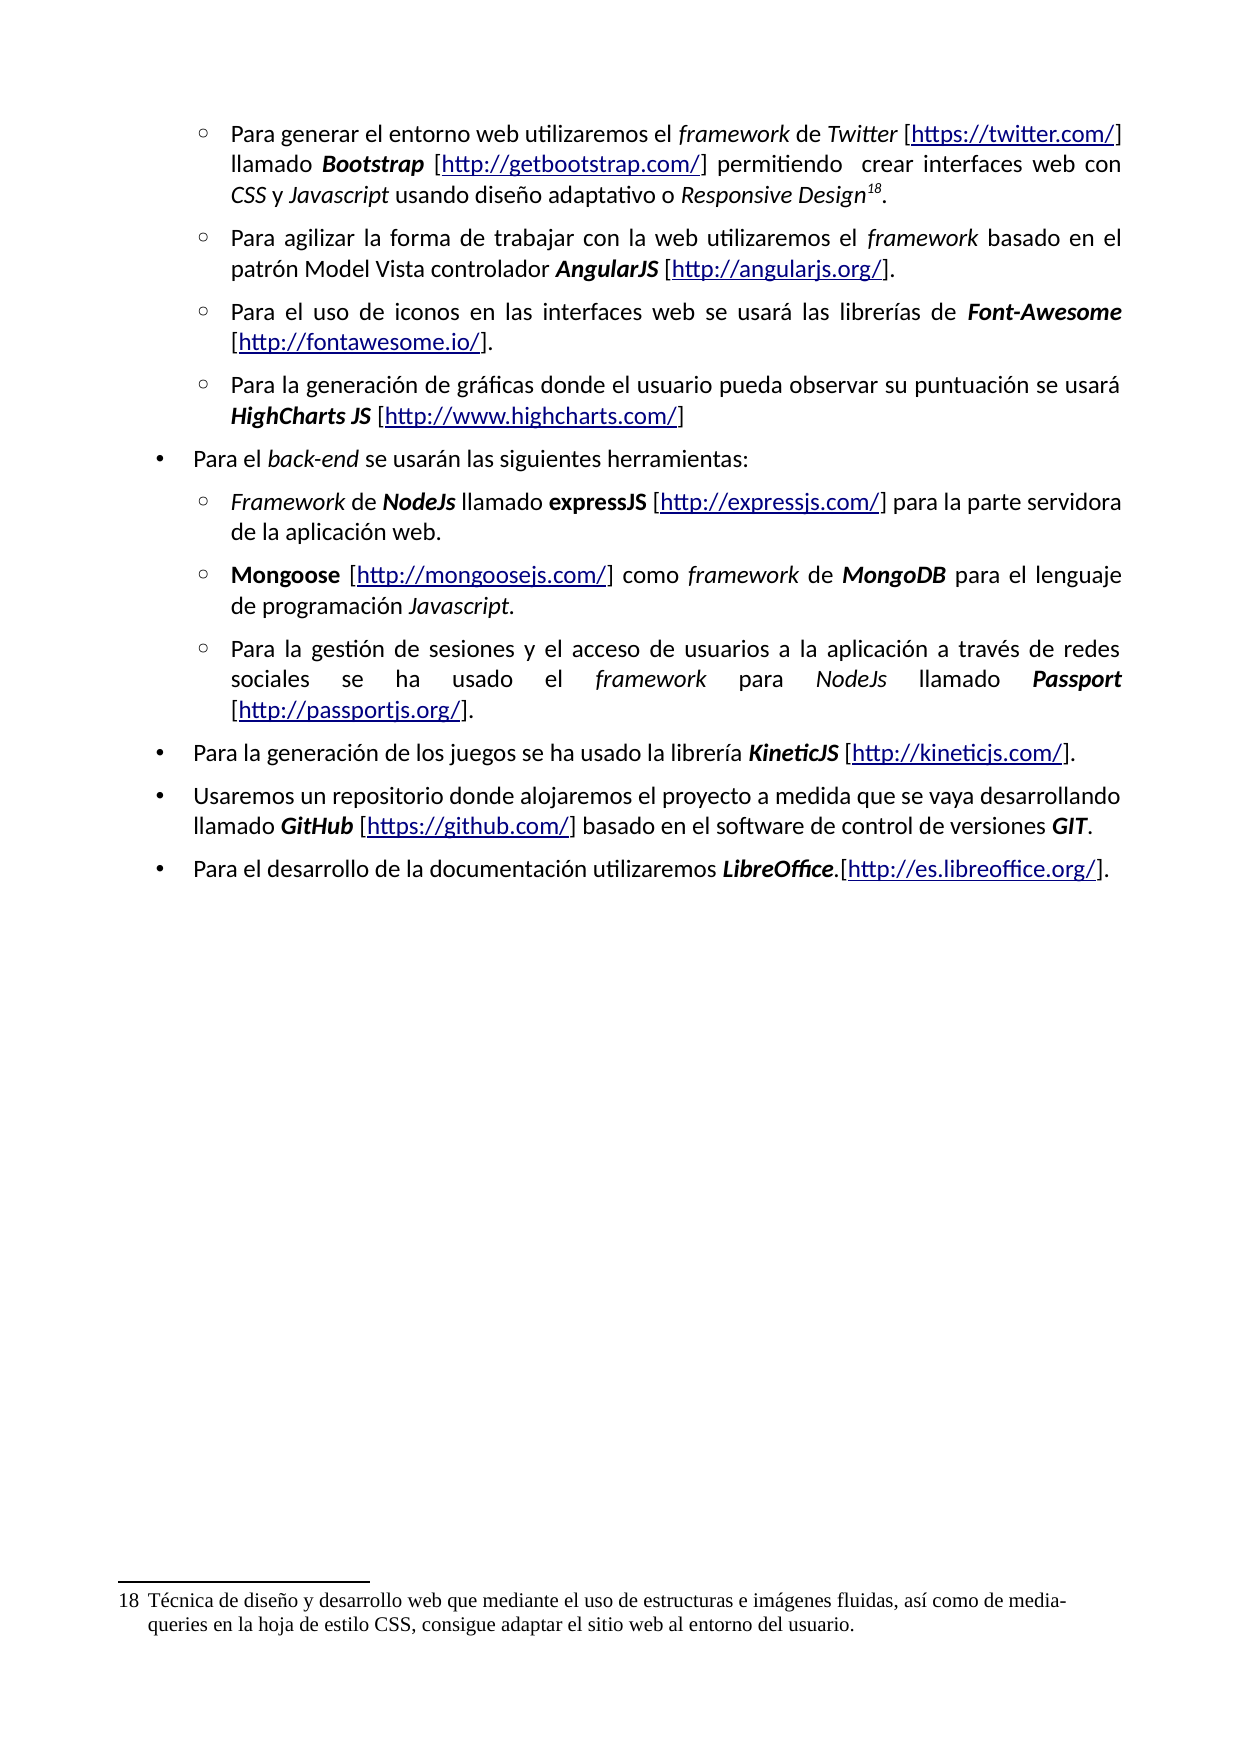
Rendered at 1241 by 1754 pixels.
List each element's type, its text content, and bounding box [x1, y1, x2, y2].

list Para la generación de los juegos se ha usado la librería KineticJS [http://kineticjs.com/]. [156, 737, 1122, 767]
list Para agilizar la forma de trabajar con la web utilizaremos el framework basado en el patrón Model Vista controlador AngularJS [http://angularjs.org/]. [193, 222, 1122, 283]
list Para el uso de iconos en las interfaces web se usará las librerías de Font-Awesome [http://fontawesome.io/]. [193, 296, 1122, 357]
list Para la generación de gráficas donde el usuario pueda observar su puntuación se usará HighCharts JS [http://www.highcharts.com/] [193, 369, 1122, 430]
list Técnica de diseño y desarrollo web que mediante el uso de estructuras e imágenes fluidas, así como de media-queries en la hoja de estilo CSS, consigue adaptar el sitio web al entorno del usuario. [118, 1588, 1122, 1636]
list Mongoose [http://mongoosejs.com/] como framework de MongoDB para el lenguaje de programación Javascript. [193, 559, 1122, 620]
list Para el back-end se usarán las siguientes herramientas: [156, 443, 1122, 473]
list Usaremos un repositorio donde alojaremos el proyecto a medida que se vaya desarrollando llamado GitHub [https://github.com/] basado en el software de control de versiones GIT. [156, 780, 1122, 841]
list Para el desarrollo de la documentación utilizaremos LibreOffice.[http://es.libreoffice.org/]. [156, 853, 1122, 884]
list Para la gestión de sesiones y el acceso de usuarios a la aplicación a través de redes sociales se ha usado el framework para NodeJs llamado Passport [http://passportjs.org/]. [193, 633, 1122, 724]
list Framework de NodeJs llamado expressJS [http://expressjs.com/] para la parte servidora de la aplicación web. [193, 486, 1122, 547]
list Para generar el entorno web utilizaremos el framework de Twitter [https://twitter.com/] llamado Bootstrap [http://getbootstrap.com/] permitiendo crear interfaces web con CSS y Javascript usando diseño adaptativo o Responsive Design. [193, 118, 1122, 210]
